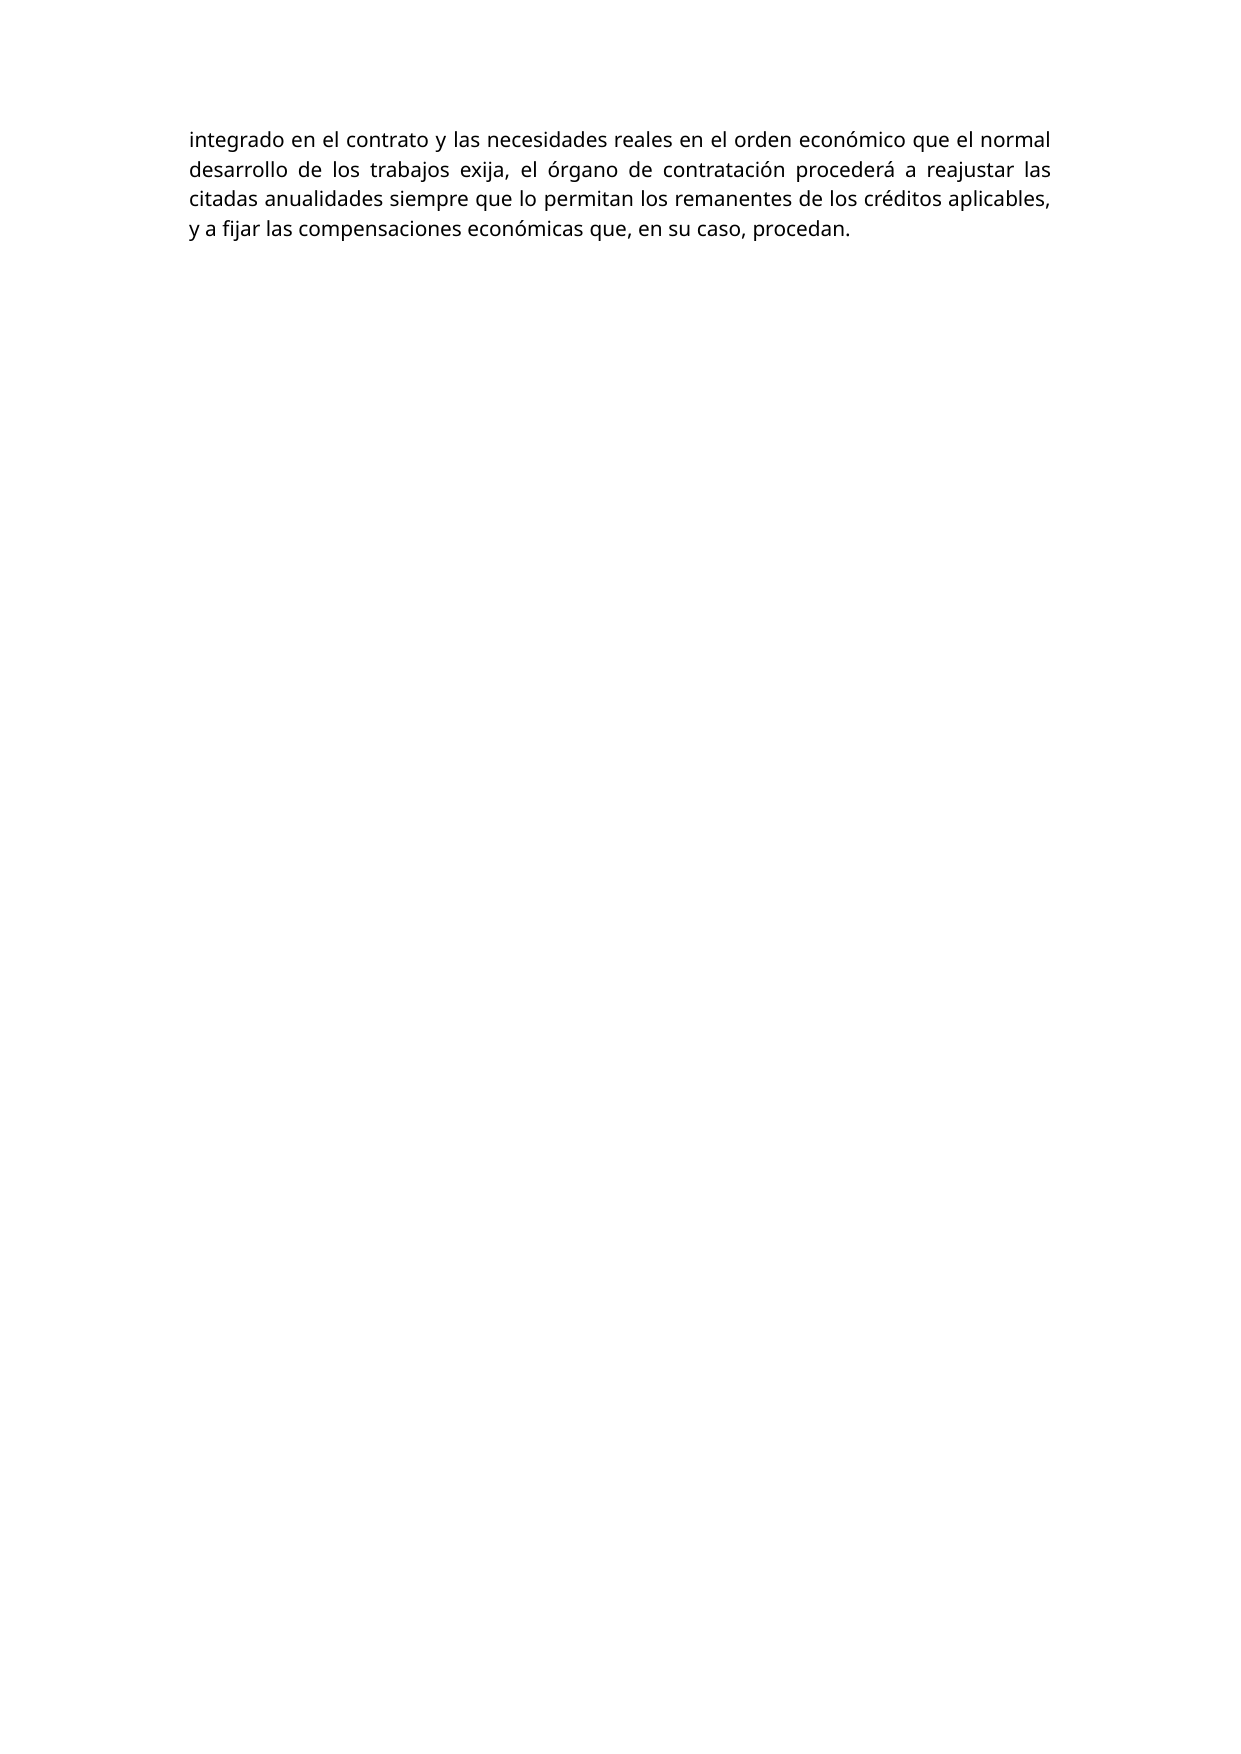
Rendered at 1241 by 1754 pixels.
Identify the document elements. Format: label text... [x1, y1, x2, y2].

list integrado en el contrato y las necesidades reales en el orden económico que el normal desarrollo de los trabajos exija, el órgano de contratación procederá a reajustar las citadas anualidades siempre que lo permitan los remanentes de los créditos aplicables, y a fijar las compensaciones económicas que, en su caso, procedan. [189, 125, 1051, 243]
